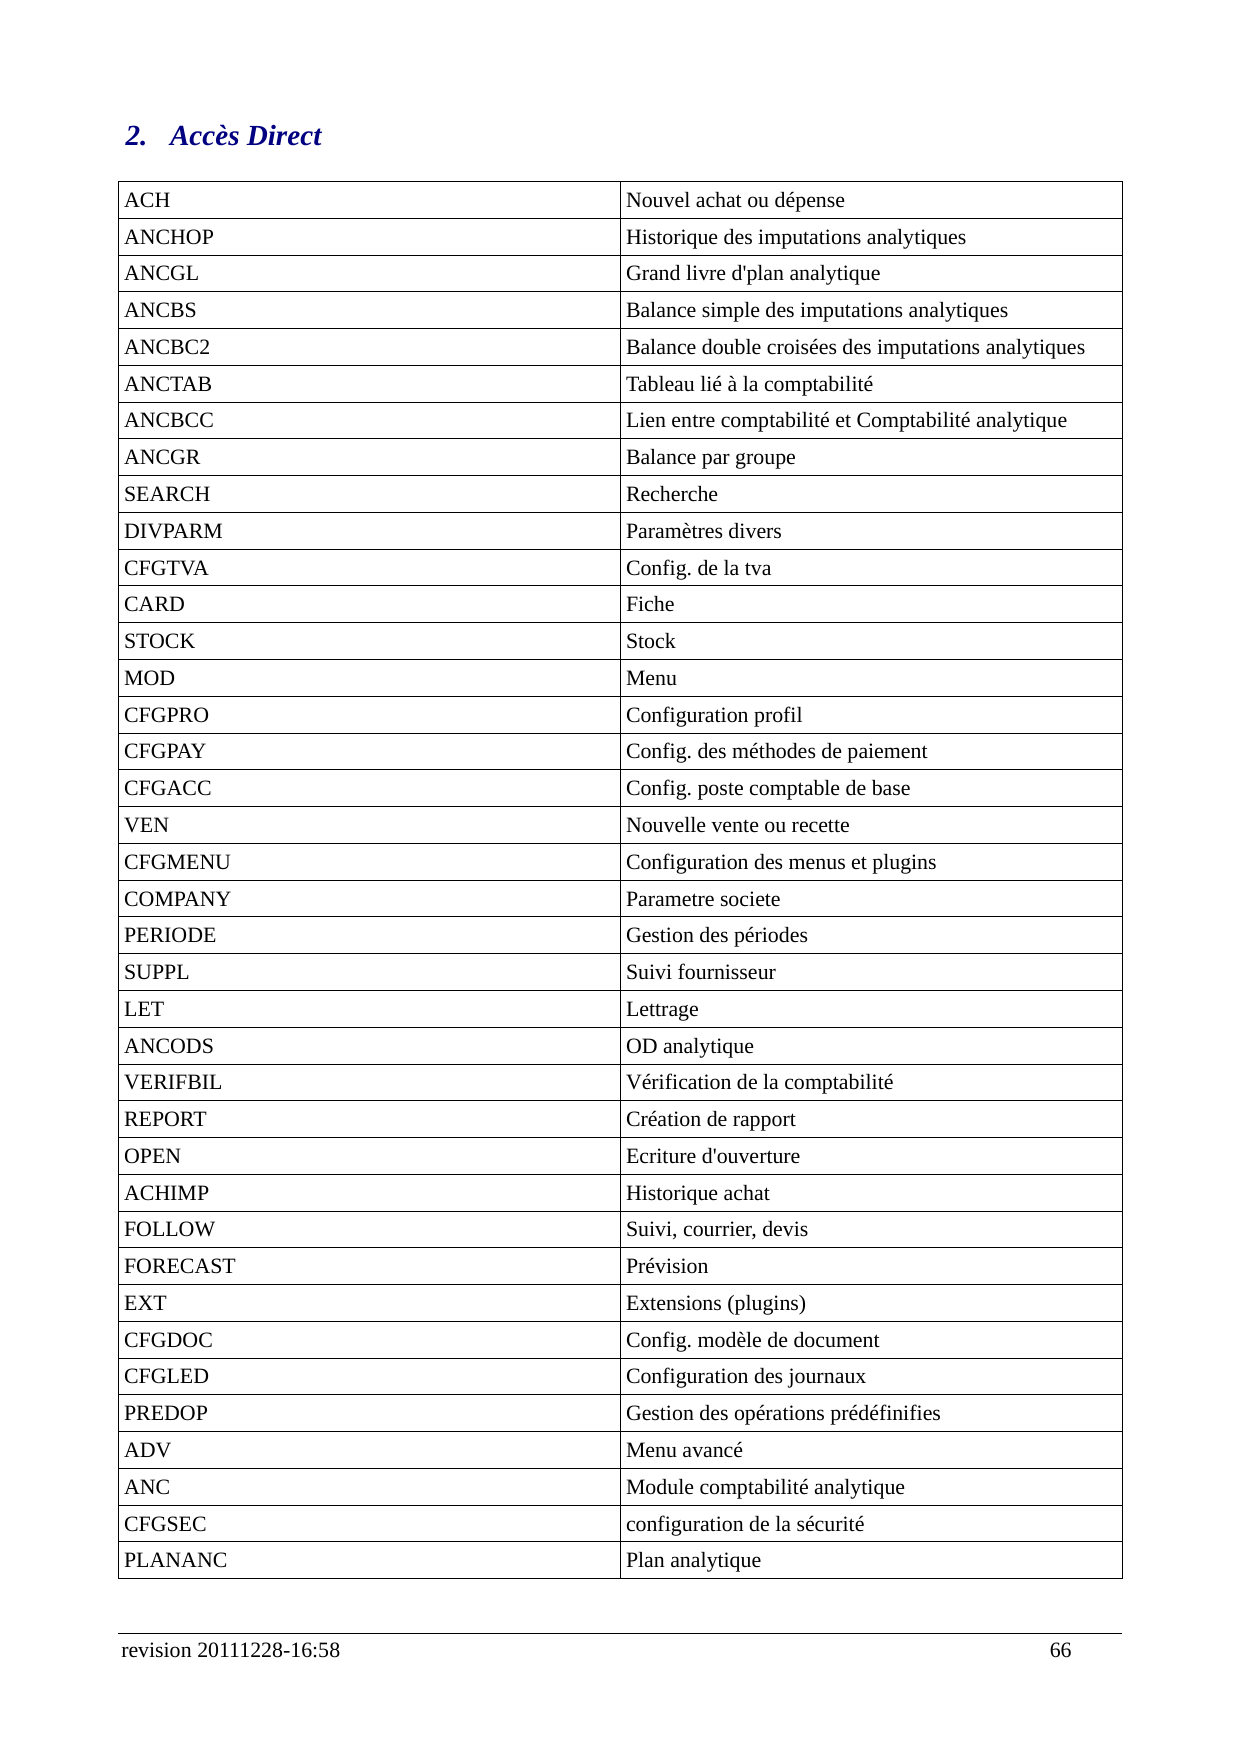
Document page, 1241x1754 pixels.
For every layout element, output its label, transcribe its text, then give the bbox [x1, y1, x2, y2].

table_cell ANCBS [119, 292, 620, 328]
table_cell ANCTAB [119, 366, 620, 402]
table_cell CFGTVA [119, 550, 620, 585]
table_cell Lien entre comptabilité et Comptabilité analytique [621, 403, 1122, 438]
table_cell CFGPRO [119, 697, 620, 733]
table_cell CFGLED [119, 1359, 620, 1394]
subtitle Accès Direct [118, 118, 1122, 152]
table_cell Suivi fournisseur [621, 954, 1122, 990]
table_cell Lettrage [621, 991, 1122, 1027]
table_cell VERIFBIL [119, 1065, 620, 1100]
table_cell Gestion des opérations prédéfinifies [621, 1395, 1122, 1431]
table_cell OPEN [119, 1138, 620, 1174]
table_cell Config. des méthodes de paiement [621, 734, 1122, 769]
table_cell Config. de la tva [621, 550, 1122, 585]
table_cell ADV [119, 1432, 620, 1468]
table_cell FOLLOW [119, 1212, 620, 1247]
table_cell CARD [119, 586, 620, 622]
table_cell Menu [621, 660, 1122, 696]
table_cell VEN [119, 807, 620, 843]
table_cell SEARCH [119, 476, 620, 512]
table_cell Balance par groupe [621, 439, 1122, 475]
table_cell ACHIMP [119, 1175, 620, 1211]
table_cell ANCGL [119, 256, 620, 291]
table_cell Historique des imputations analytiques [621, 219, 1122, 255]
table_cell Nouvelle vente ou recette [621, 807, 1122, 843]
table_cell Gestion des périodes [621, 917, 1122, 953]
table_cell LET [119, 991, 620, 1027]
table_cell CFGDOC [119, 1322, 620, 1358]
table_cell Parametre societe [621, 881, 1122, 916]
table_cell ANC [119, 1469, 620, 1505]
table_cell Configuration profil [621, 697, 1122, 733]
table_cell CFGMENU [119, 844, 620, 880]
table_header ACH [119, 182, 620, 218]
table_cell SUPPL [119, 954, 620, 990]
table_cell CFGPAY [119, 734, 620, 769]
table_header Nouvel achat ou dépense [621, 182, 1122, 218]
table_cell Tableau lié à la comptabilité [621, 366, 1122, 402]
table_cell Module comptabilité analytique [621, 1469, 1122, 1505]
table_cell Plan analytique [621, 1542, 1122, 1578]
table_cell DIVPARM [119, 513, 620, 549]
table_cell Historique achat [621, 1175, 1122, 1211]
table_cell PERIODE [119, 917, 620, 953]
table_cell STOCK [119, 623, 620, 659]
table_cell Stock [621, 623, 1122, 659]
table_cell configuration de la sécurité [621, 1506, 1122, 1541]
table_cell EXT [119, 1285, 620, 1321]
table_cell Extensions (plugins) [621, 1285, 1122, 1321]
table_cell PLANANC [119, 1542, 620, 1578]
table_cell Menu avancé [621, 1432, 1122, 1468]
table_cell Config. poste comptable de base [621, 770, 1122, 806]
table_cell Suivi, courrier, devis [621, 1212, 1122, 1247]
table_cell FORECAST [119, 1248, 620, 1284]
table_cell Grand livre d'plan analytique [621, 256, 1122, 291]
table_cell Paramètres divers [621, 513, 1122, 549]
table_cell Création de rapport [621, 1101, 1122, 1137]
table_cell ANCODS [119, 1028, 620, 1064]
table_cell Prévision [621, 1248, 1122, 1284]
table_cell Balance simple des imputations analytiques [621, 292, 1122, 328]
table_cell CFGSEC [119, 1506, 620, 1541]
table_cell COMPANY [119, 881, 620, 916]
table_cell Balance double croisées des imputations analytiques [621, 329, 1122, 365]
table_cell Configuration des menus et plugins [621, 844, 1122, 880]
table_cell CFGACC [119, 770, 620, 806]
table_cell ANCGR [119, 439, 620, 475]
table_cell OD analytique [621, 1028, 1122, 1064]
table_cell ANCBC2 [119, 329, 620, 365]
table_cell Vérification de la comptabilité [621, 1065, 1122, 1100]
table_cell REPORT [119, 1101, 620, 1137]
table_cell Ecriture d'ouverture [621, 1138, 1122, 1174]
table_cell Configuration des journaux [621, 1359, 1122, 1394]
table_cell Recherche [621, 476, 1122, 512]
table_cell Config. modèle de document [621, 1322, 1122, 1358]
table_cell MOD [119, 660, 620, 696]
table_cell ANCHOP [119, 219, 620, 255]
table_cell ANCBCC [119, 403, 620, 438]
table_cell PREDOP [119, 1395, 620, 1431]
table_cell Fiche [621, 586, 1122, 622]
